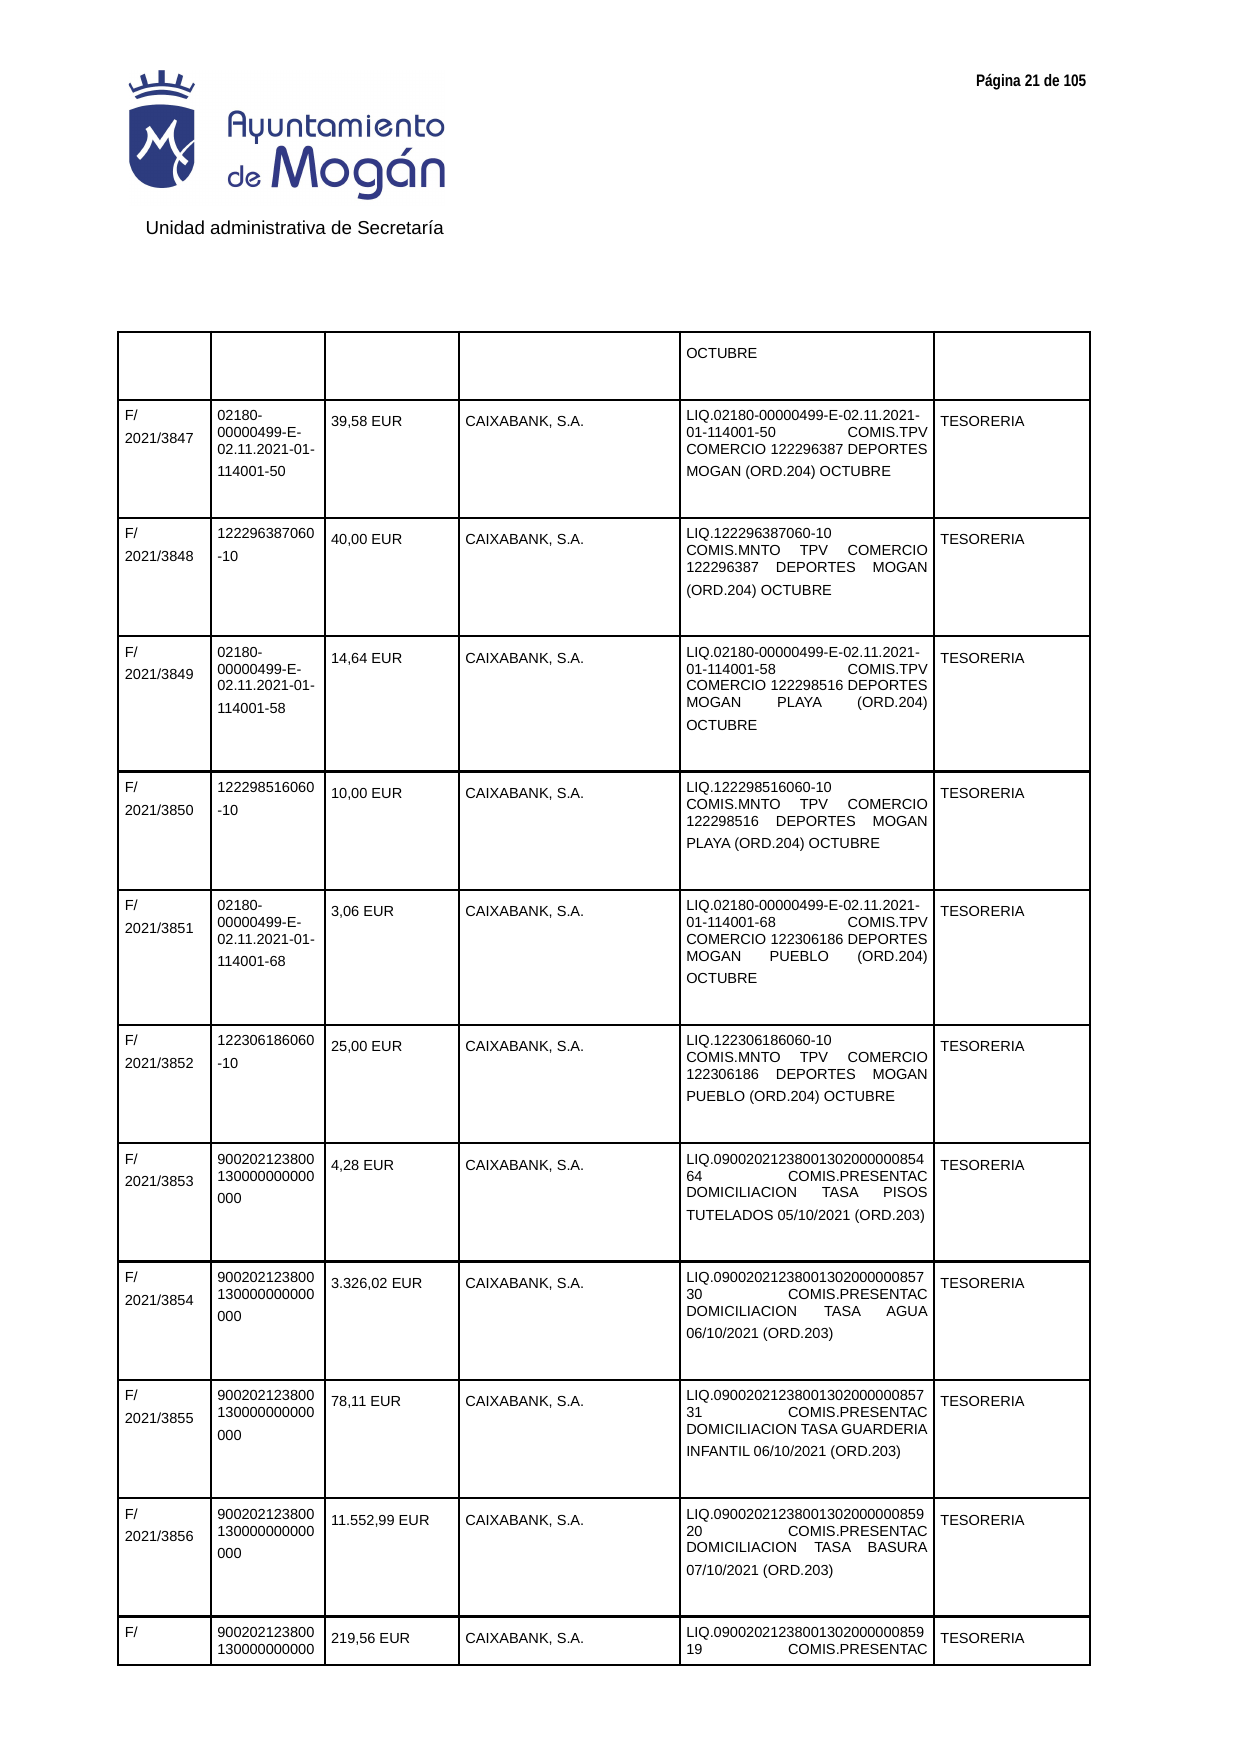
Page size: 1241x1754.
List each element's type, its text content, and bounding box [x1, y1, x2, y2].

table_cell F/ [119, 1618, 210, 1663]
table_cell LIQ.0900202123800130200000085730 COMIS.PRESENTAC DOMICILIACION TASA AGUA 06/10/2021 (ORD.203) [681, 1263, 933, 1379]
table_cell LIQ.122298516060-10 COMIS.MNTO TPV COMERCIO 122298516 DEPORTES MOGAN PLAYA (ORD.204) OCTUBRE [681, 773, 933, 889]
table_cell CAIXABANK, S.A. [460, 401, 679, 517]
table_cell CAIXABANK, S.A. [460, 637, 679, 770]
table_cell CAIXABANK, S.A. [460, 519, 679, 635]
table_cell F/2021/3856 [119, 1499, 210, 1615]
table_cell 900202123800130000000000 [212, 1618, 324, 1663]
table_cell 78,11 EUR [326, 1381, 458, 1497]
table_cell TESORERIA [935, 773, 1089, 889]
table_cell TESORERIA [935, 637, 1089, 770]
table_cell LIQ.02180-00000499-E-02.11.2021-01-114001-58 COMIS.TPV COMERCIO 122298516 DEPORTES MOGAN PLAYA (ORD.204) OCTUBRE [681, 637, 933, 770]
table_cell 02180-00000499-E-02.11.2021-01-114001-50 [212, 401, 324, 517]
table_cell 39,58 EUR [326, 401, 458, 517]
table_cell TESORERIA [935, 519, 1089, 635]
table_cell F/2021/3855 [119, 1381, 210, 1497]
table_cell 4,28 EUR [326, 1144, 458, 1260]
table_cell CAIXABANK, S.A. [460, 1026, 679, 1142]
table_cell CAIXABANK, S.A. [460, 891, 679, 1024]
table_cell LIQ.0900202123800130200000085920 COMIS.PRESENTAC DOMICILIACION TASA BASURA 07/10/2021 (ORD.203) [681, 1499, 933, 1615]
table_cell CAIXABANK, S.A. [460, 1263, 679, 1379]
table_cell 122306186060-10 [212, 1026, 324, 1142]
table_cell [935, 333, 1089, 398]
table_cell 900202123800130000000000000 [212, 1144, 324, 1260]
table_cell F/2021/3850 [119, 773, 210, 889]
table_cell F/2021/3848 [119, 519, 210, 635]
table_cell 3,06 EUR [326, 891, 458, 1024]
table_cell LIQ.0900202123800130200000085464 COMIS.PRESENTAC DOMICILIACION TASA PISOS TUTELADOS 05/10/2021 (ORD.203) [681, 1144, 933, 1260]
table_cell 11.552,99 EUR [326, 1499, 458, 1615]
table_cell LIQ.02180-00000499-E-02.11.2021-01-114001-50 COMIS.TPV COMERCIO 122296387 DEPORTES MOGAN (ORD.204) OCTUBRE [681, 401, 933, 517]
table_cell TESORERIA [935, 401, 1089, 517]
table_cell [119, 333, 210, 398]
table_cell 900202123800130000000000000 [212, 1263, 324, 1379]
picture [128, 70, 445, 206]
table_cell 14,64 EUR [326, 637, 458, 770]
table_cell TESORERIA [935, 891, 1089, 1024]
table_cell TESORERIA [935, 1263, 1089, 1379]
table_cell CAIXABANK, S.A. [460, 1144, 679, 1260]
table_cell TESORERIA [935, 1026, 1089, 1142]
table_cell 900202123800130000000000000 [212, 1499, 324, 1615]
table_cell CAIXABANK, S.A. [460, 773, 679, 889]
table_cell TESORERIA [935, 1499, 1089, 1615]
table_cell 25,00 EUR [326, 1026, 458, 1142]
table_cell 3.326,02 EUR [326, 1263, 458, 1379]
table_cell CAIXABANK, S.A. [460, 1618, 679, 1663]
table_cell [212, 333, 324, 398]
table_cell TESORERIA [935, 1618, 1089, 1663]
table_cell F/2021/3847 [119, 401, 210, 517]
table_cell F/2021/3851 [119, 891, 210, 1024]
table_cell 02180-00000499-E-02.11.2021-01-114001-58 [212, 637, 324, 770]
table_cell LIQ.02180-00000499-E-02.11.2021-01-114001-68 COMIS.TPV COMERCIO 122306186 DEPORTES MOGAN PUEBLO (ORD.204) OCTUBRE [681, 891, 933, 1024]
table_cell 900202123800130000000000000 [212, 1381, 324, 1497]
table_cell OCTUBRE [681, 333, 933, 398]
table_cell F/2021/3849 [119, 637, 210, 770]
table_cell TESORERIA [935, 1381, 1089, 1497]
table_cell LIQ.0900202123800130200000085731 COMIS.PRESENTAC DOMICILIACION TASA GUARDERIA INFANTIL 06/10/2021 (ORD.203) [681, 1381, 933, 1497]
table_cell 122296387060-10 [212, 519, 324, 635]
table_cell CAIXABANK, S.A. [460, 1499, 679, 1615]
table_cell F/2021/3852 [119, 1026, 210, 1142]
table_cell TESORERIA [935, 1144, 1089, 1260]
table_cell 219,56 EUR [326, 1618, 458, 1663]
table_cell [460, 333, 679, 398]
table_cell 122298516060-10 [212, 773, 324, 889]
table_cell LIQ.122306186060-10 COMIS.MNTO TPV COMERCIO 122306186 DEPORTES MOGAN PUEBLO (ORD.204) OCTUBRE [681, 1026, 933, 1142]
table_cell F/2021/3854 [119, 1263, 210, 1379]
table_cell LIQ.0900202123800130200000085919 COMIS.PRESENTAC [681, 1618, 933, 1663]
table_cell 40,00 EUR [326, 519, 458, 635]
table_cell F/2021/3853 [119, 1144, 210, 1260]
table_cell CAIXABANK, S.A. [460, 1381, 679, 1497]
table_cell LIQ.122296387060-10 COMIS.MNTO TPV COMERCIO 122296387 DEPORTES MOGAN (ORD.204) OCTUBRE [681, 519, 933, 635]
table_cell [326, 333, 458, 398]
table_cell 02180-00000499-E-02.11.2021-01-114001-68 [212, 891, 324, 1024]
table_cell 10,00 EUR [326, 773, 458, 889]
